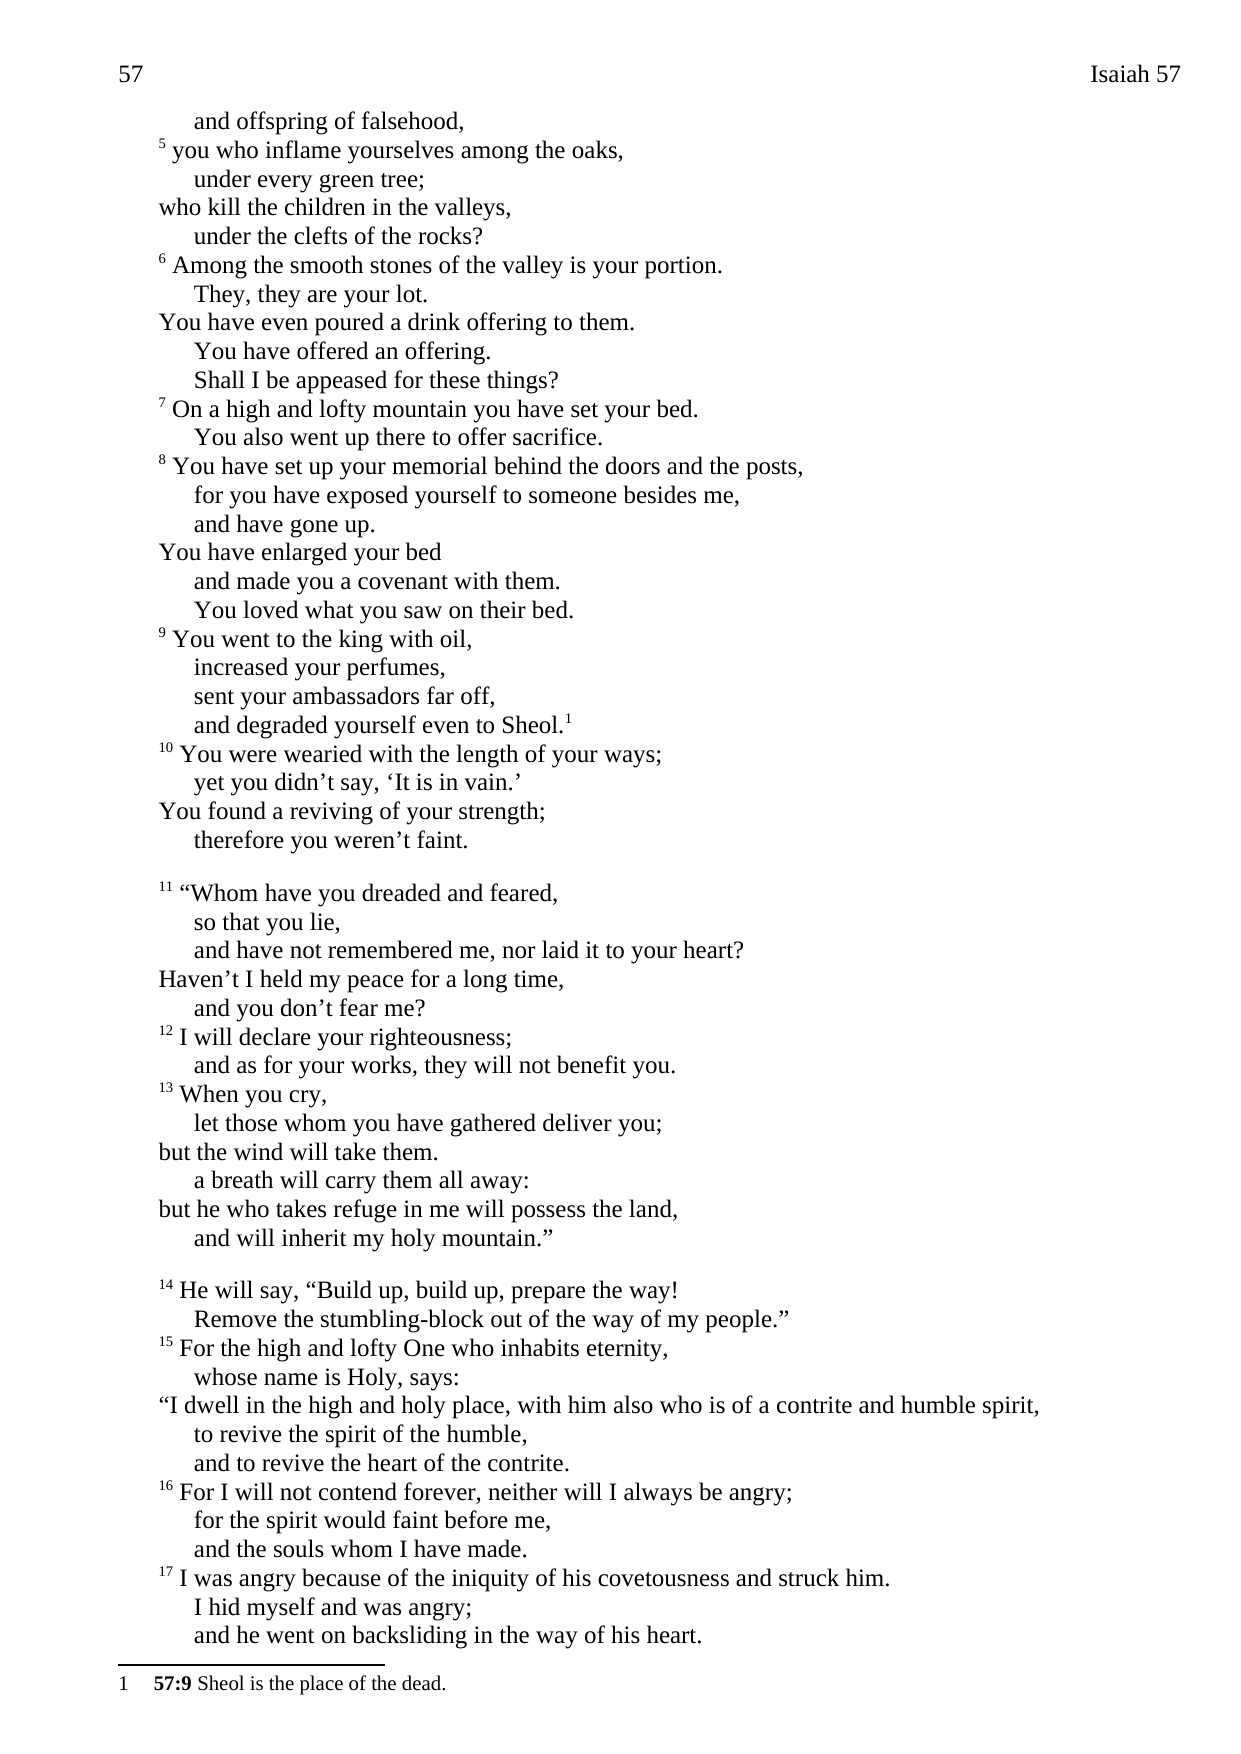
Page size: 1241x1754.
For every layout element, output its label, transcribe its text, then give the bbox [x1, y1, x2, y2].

text You loved what you saw on their bed. [194, 595, 1181, 624]
text 12 I will declare your righteousness; [158, 1022, 1181, 1050]
text sent your ambassadors far off, [194, 681, 1181, 710]
text and have not remembered me, nor laid it to your heart? [194, 935, 1181, 964]
text 7 On a high and lofty mountain you have set your bed. [158, 394, 1181, 422]
text whose name is Holy, says: [194, 1362, 1181, 1391]
text so that you lie, [194, 907, 1181, 935]
text Haven’t I held my peace for a long time, [158, 964, 1181, 993]
text and the souls whom I have made. [194, 1534, 1181, 1563]
text 15 For the high and lofty One who inhabits eternity, [158, 1333, 1181, 1362]
text 17 I was angry because of the iniquity of his covetousness and struck him. [158, 1563, 1181, 1592]
text I hid myself and was angry; [194, 1592, 1181, 1621]
text 16 For I will not contend forever, neither will I always be angry; [158, 1477, 1181, 1506]
text and will inherit my holy mountain.” [194, 1223, 1181, 1252]
text but he who takes refuge in me will possess the land, [158, 1194, 1181, 1223]
text a breath will carry them all away: [194, 1165, 1181, 1194]
text yet you didn’t say, ‘It is in vain.’ [194, 767, 1181, 796]
text Remove the stumbling-block out of the way of my people.” [194, 1304, 1181, 1333]
text and made you a covenant with them. [194, 566, 1181, 595]
text who kill the children in the valleys, [158, 192, 1181, 221]
text 5 you who inflame yourselves among the oaks, [158, 135, 1181, 164]
text You have enlarged your bed [158, 537, 1181, 566]
text You also went up there to offer sacrifice. [194, 422, 1181, 451]
text and degraded yourself even to Sheol. [194, 710, 1181, 739]
text under the clefts of the rocks? [194, 221, 1181, 250]
text 10 You were wearied with the length of your ways; [158, 739, 1181, 767]
text and as for your works, they will not benefit you. [194, 1050, 1181, 1079]
text and have gone up. [194, 509, 1181, 537]
text for the spirit would faint before me, [194, 1506, 1181, 1534]
text and you don’t fear me? [194, 993, 1181, 1022]
text You have offered an offering. [194, 336, 1181, 365]
text for you have exposed yourself to someone besides me, [194, 480, 1181, 509]
text They, they are your lot. [194, 279, 1181, 307]
text 14 He will say, “Build up, build up, prepare the way! [158, 1276, 1181, 1304]
text to revive the spirit of the humble, [194, 1419, 1181, 1448]
text 6 Among the smooth stones of the valley is your portion. [158, 250, 1181, 279]
text but the wind will take them. [158, 1137, 1181, 1165]
text under every green tree; [194, 164, 1181, 192]
text and to revive the heart of the contrite. [194, 1448, 1181, 1477]
text therefore you weren’t faint. [194, 825, 1181, 854]
text 13 When you cry, [158, 1079, 1181, 1108]
text and he went on backsliding in the way of his heart. [194, 1621, 1181, 1649]
text You have even poured a drink offering to them. [158, 307, 1181, 336]
text and offspring of falsehood, [194, 106, 1181, 135]
text increased your perfumes, [194, 652, 1181, 681]
text 8 You have set up your memorial behind the doors and the posts, [158, 451, 1181, 480]
text Shall I be appeased for these things? [194, 365, 1181, 394]
text 9 You went to the king with oil, [158, 624, 1181, 652]
text 57:9 Sheol is the place of the dead. [118, 1671, 1181, 1695]
text You found a reviving of your strength; [158, 796, 1181, 825]
text 11 “Whom have you dreaded and feared, [158, 878, 1181, 907]
text let those whom you have gathered deliver you; [194, 1108, 1181, 1137]
text “I dwell in the high and holy place, with him also who is of a contrite and humble spirit, [158, 1391, 1181, 1419]
